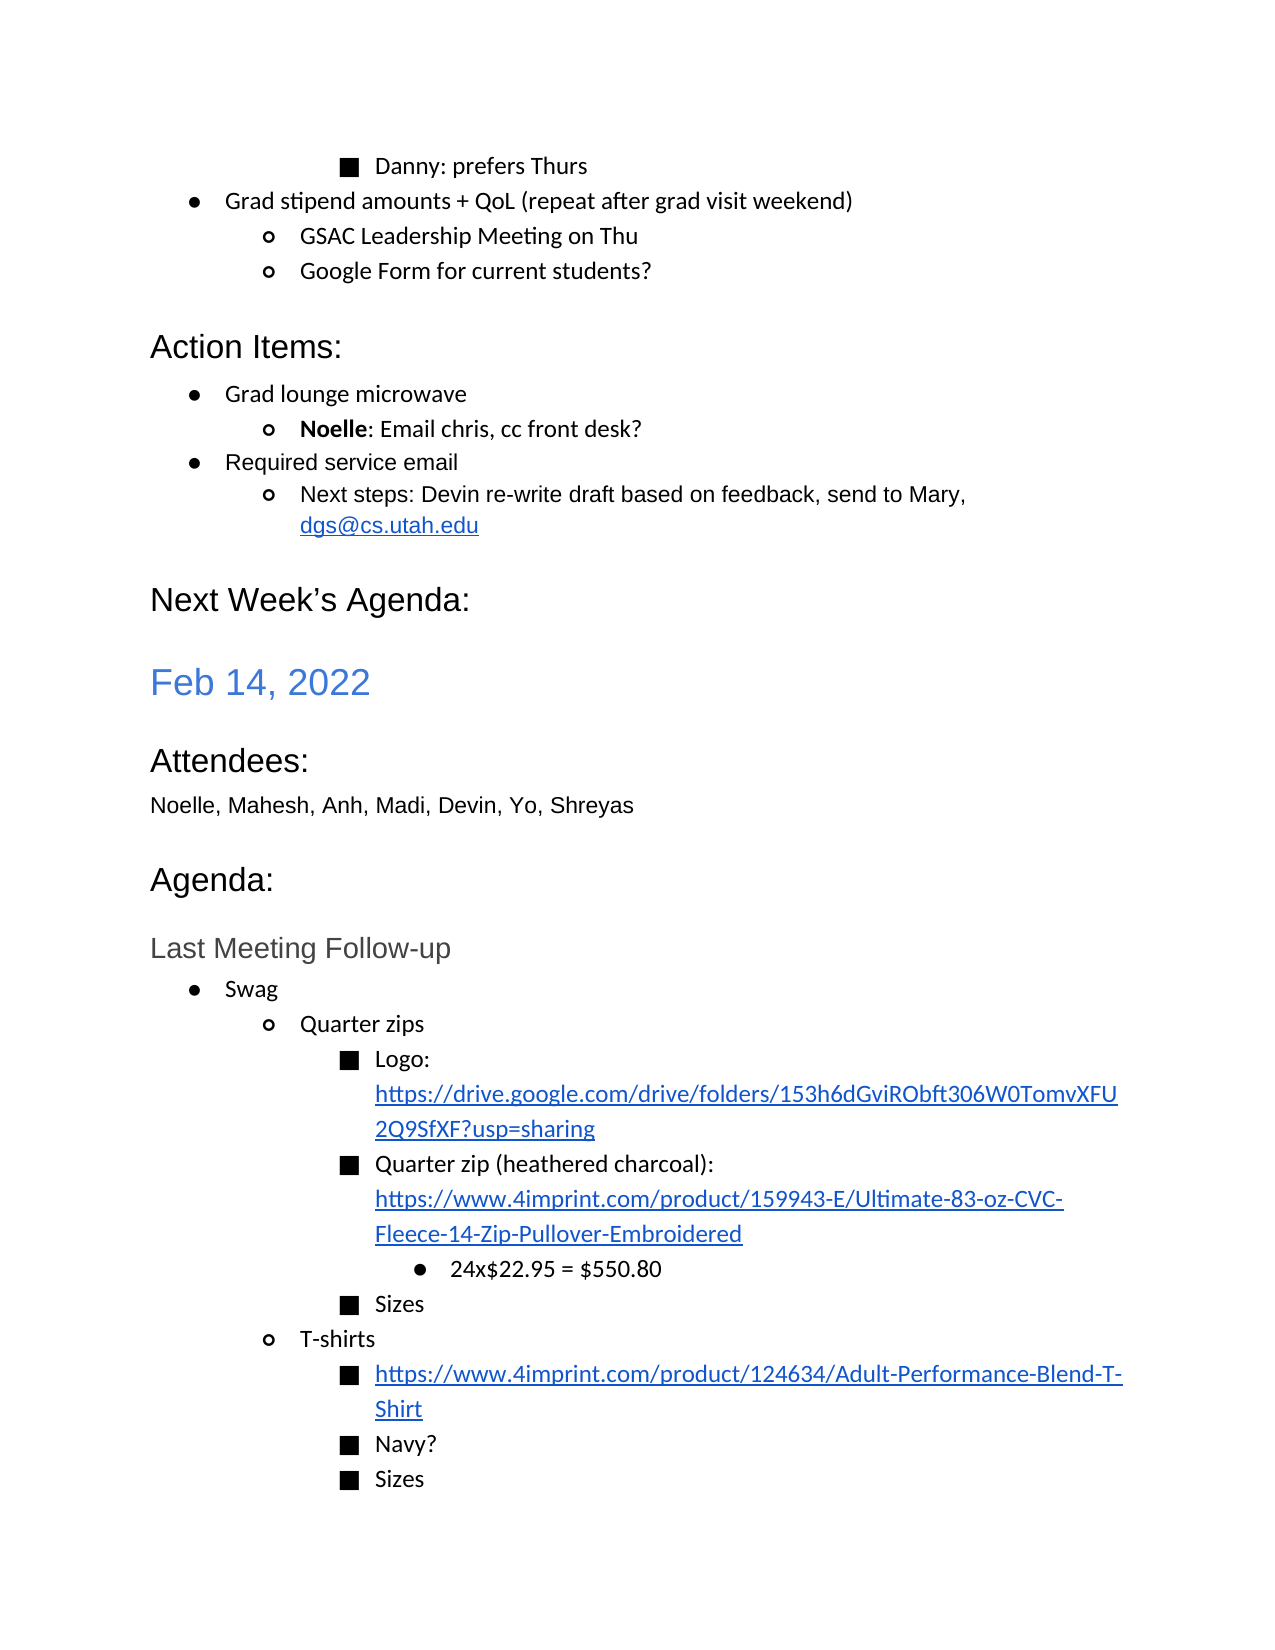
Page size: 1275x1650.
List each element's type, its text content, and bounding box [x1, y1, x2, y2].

list Quarter zips [262, 1008, 1125, 1039]
list Danny: prefers Thurs [337, 150, 1125, 181]
subtitle Feb 14, 2022 [150, 660, 1125, 703]
subtitle Attendees: [150, 741, 1125, 779]
text Noelle, Mahesh, Anh, Madi, Devin, Yo, Shreyas [150, 792, 1125, 818]
list GSAC Leadership Meeting on Thu [262, 220, 1125, 251]
list Sizes [337, 1463, 1125, 1494]
subtitle Last Meeting Follow-up [150, 931, 1125, 965]
list https://www.4imprint.com/product/124634/Adult-Performance-Blend-T-Shirt [337, 1358, 1125, 1424]
list Swag [187, 973, 1125, 1004]
list Next steps: Devin re-write draft based on feedback, send to Mary, dgs@cs.utah.edu [262, 481, 1125, 539]
list Noelle: Email chris, cc front desk? [262, 413, 1125, 444]
subtitle Action Items: [150, 327, 1125, 366]
list 24x$22.95 = $550.80 [412, 1253, 1125, 1284]
list Navy? [337, 1428, 1125, 1459]
subtitle Agenda: [150, 859, 1125, 898]
list Required service email [187, 448, 1125, 476]
list Google Form for current students? [262, 255, 1125, 286]
list T-shirts [262, 1323, 1125, 1354]
list Grad stipend amounts + QoL (repeat after grad visit weekend) [187, 185, 1125, 216]
list Quarter zip (heathered charcoal): https://www.4imprint.com/product/159943-E/Ultimate-83-oz-CVC-Fleece-14-Zip-Pullover-Embroidered [337, 1148, 1125, 1249]
list Sizes [337, 1288, 1125, 1319]
list Logo: https://drive.google.com/drive/folders/153h6dGviRObft306W0TomvXFU2Q9SfXF?usp=sharing [337, 1043, 1125, 1144]
subtitle Next Week’s Agenda: [150, 580, 1125, 619]
list Grad lounge microwave [187, 378, 1125, 409]
